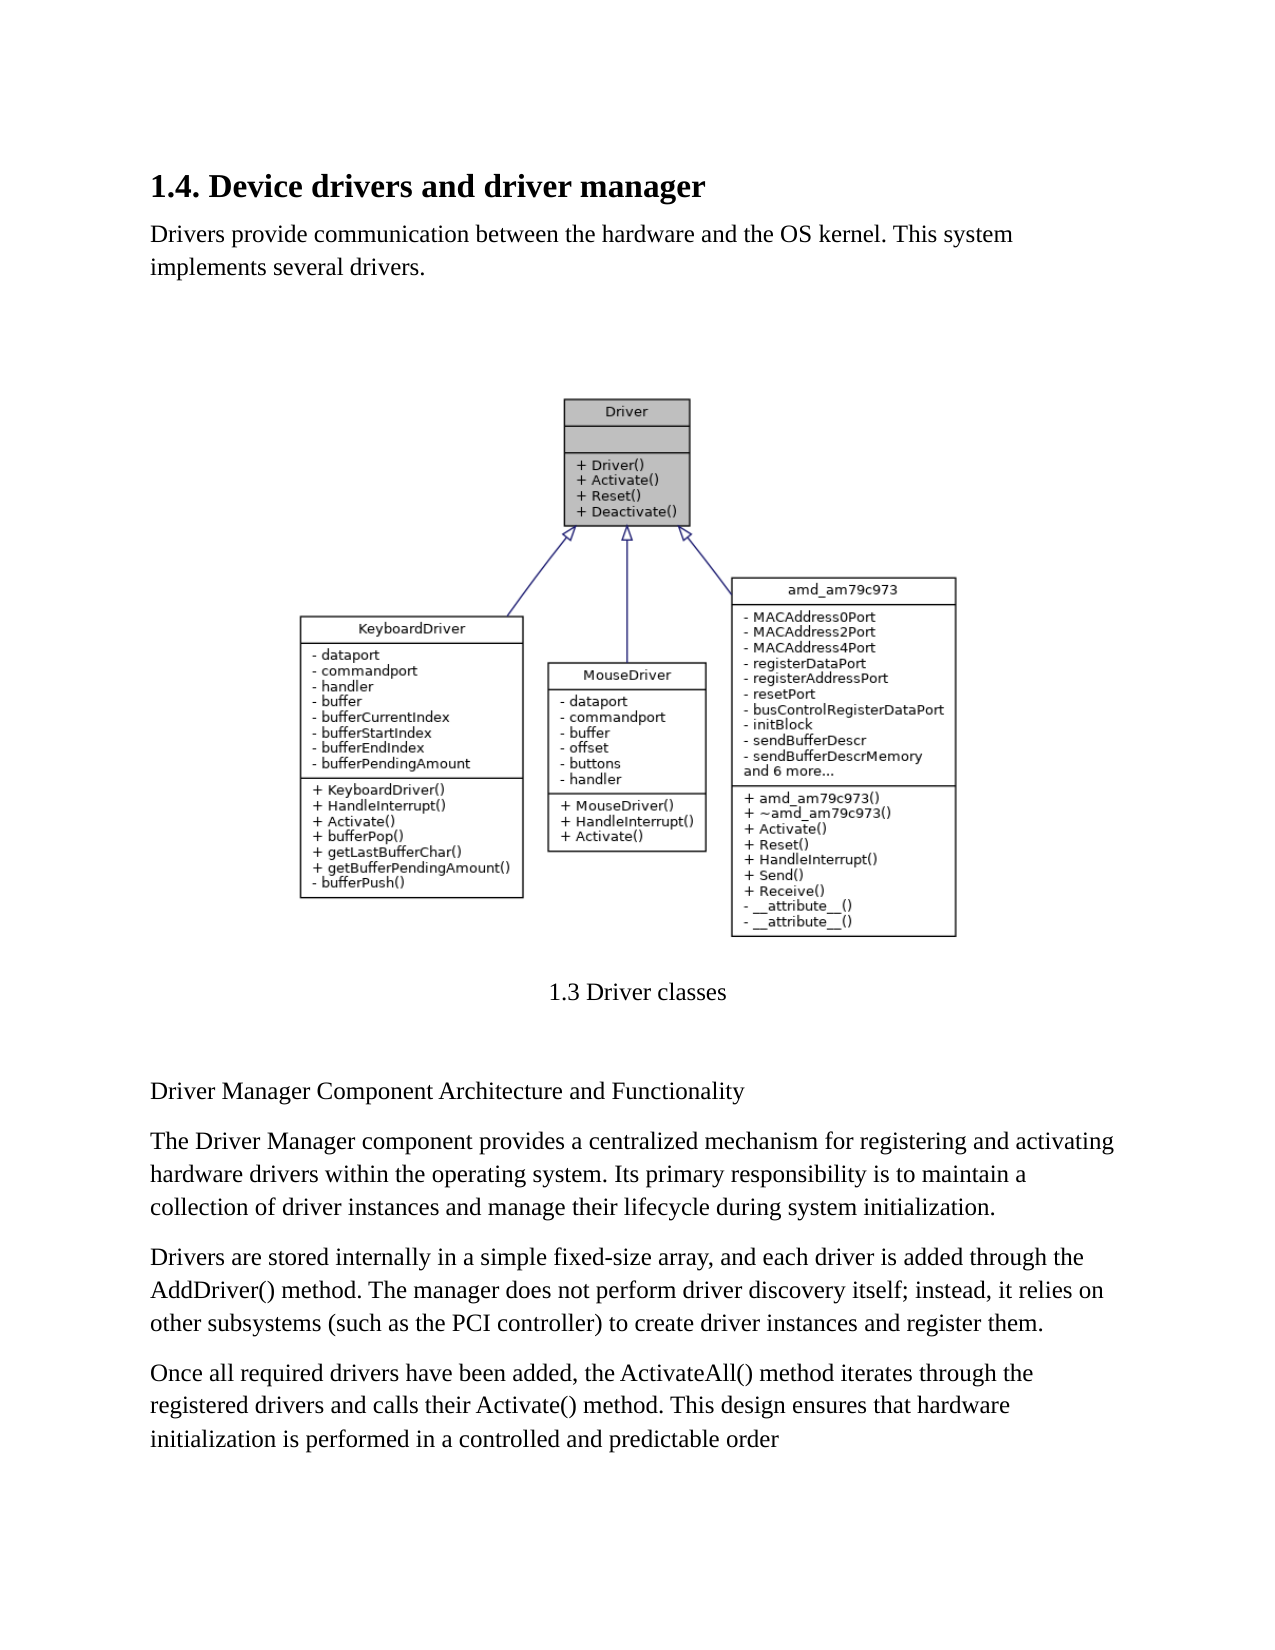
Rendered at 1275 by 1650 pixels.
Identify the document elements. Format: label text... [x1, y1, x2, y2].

text Once all required drivers have been added, the ActivateAll() method iterates through the registered drivers and calls their Activate() method. This design ensures that hardware initialization is performed in a controlled and predictable order [150, 1358, 1125, 1452]
text Driver Manager Component Architecture and Functionality [150, 1076, 1125, 1105]
text The Driver Manager component provides a centralized mechanism for registering and activating hardware drivers within the operating system. Its primary responsibility is to maintain a collection of driver instances and manage their lifecycle during system initialization. [150, 1126, 1125, 1221]
text 1.3 Driver classes [150, 977, 1125, 1006]
text Drivers provide communication between the hardware and the OS kernel. This system implements several drivers. [150, 219, 1125, 281]
text Drivers are stored internally in a simple fixed-size array, and each driver is added through the AddDriver() method. The manager does not perform driver discovery itself; instead, it relies on other subsystems (such as the PCI controller) to create driver instances and register them. [150, 1242, 1125, 1337]
subtitle 1.4. Device drivers and driver manager [150, 167, 1125, 205]
